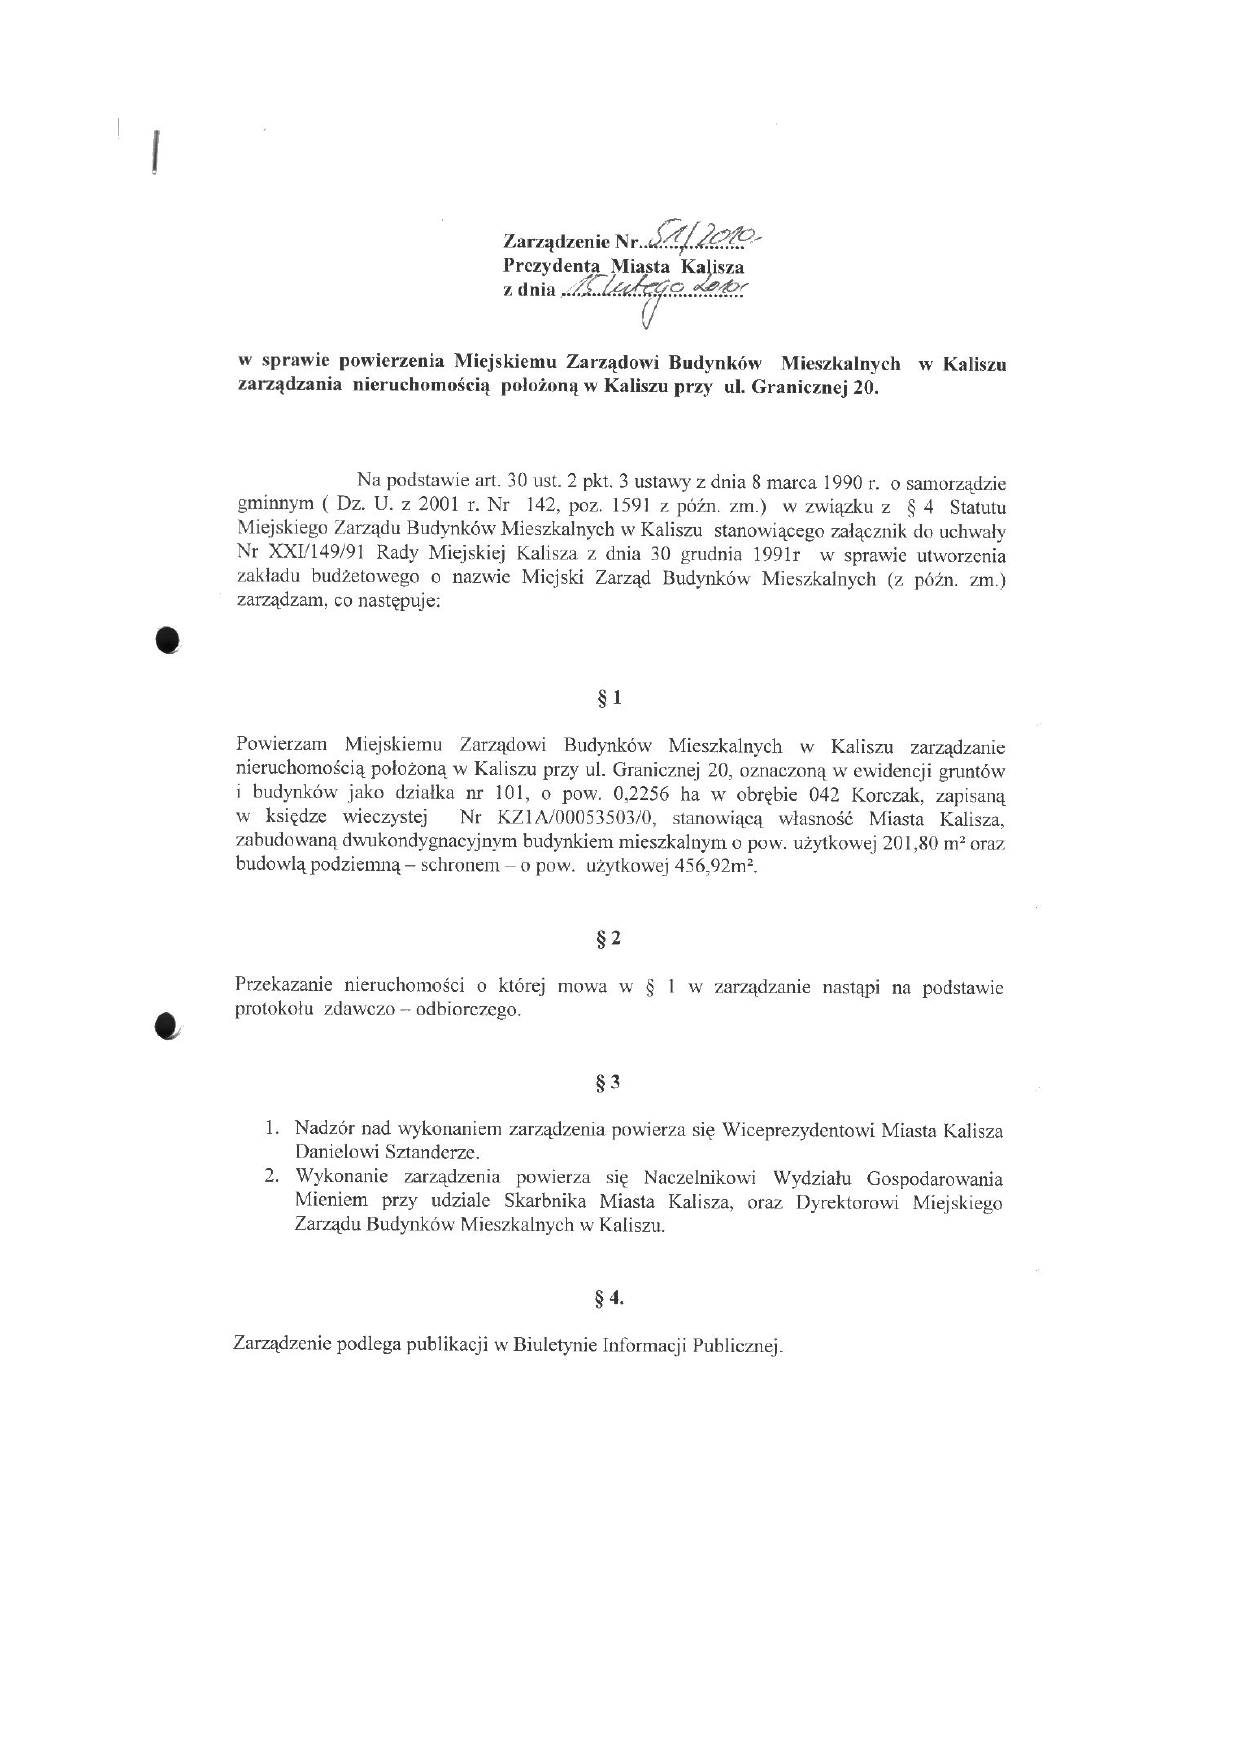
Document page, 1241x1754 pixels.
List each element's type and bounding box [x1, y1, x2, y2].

picture [118, 118, 1123, 1538]
